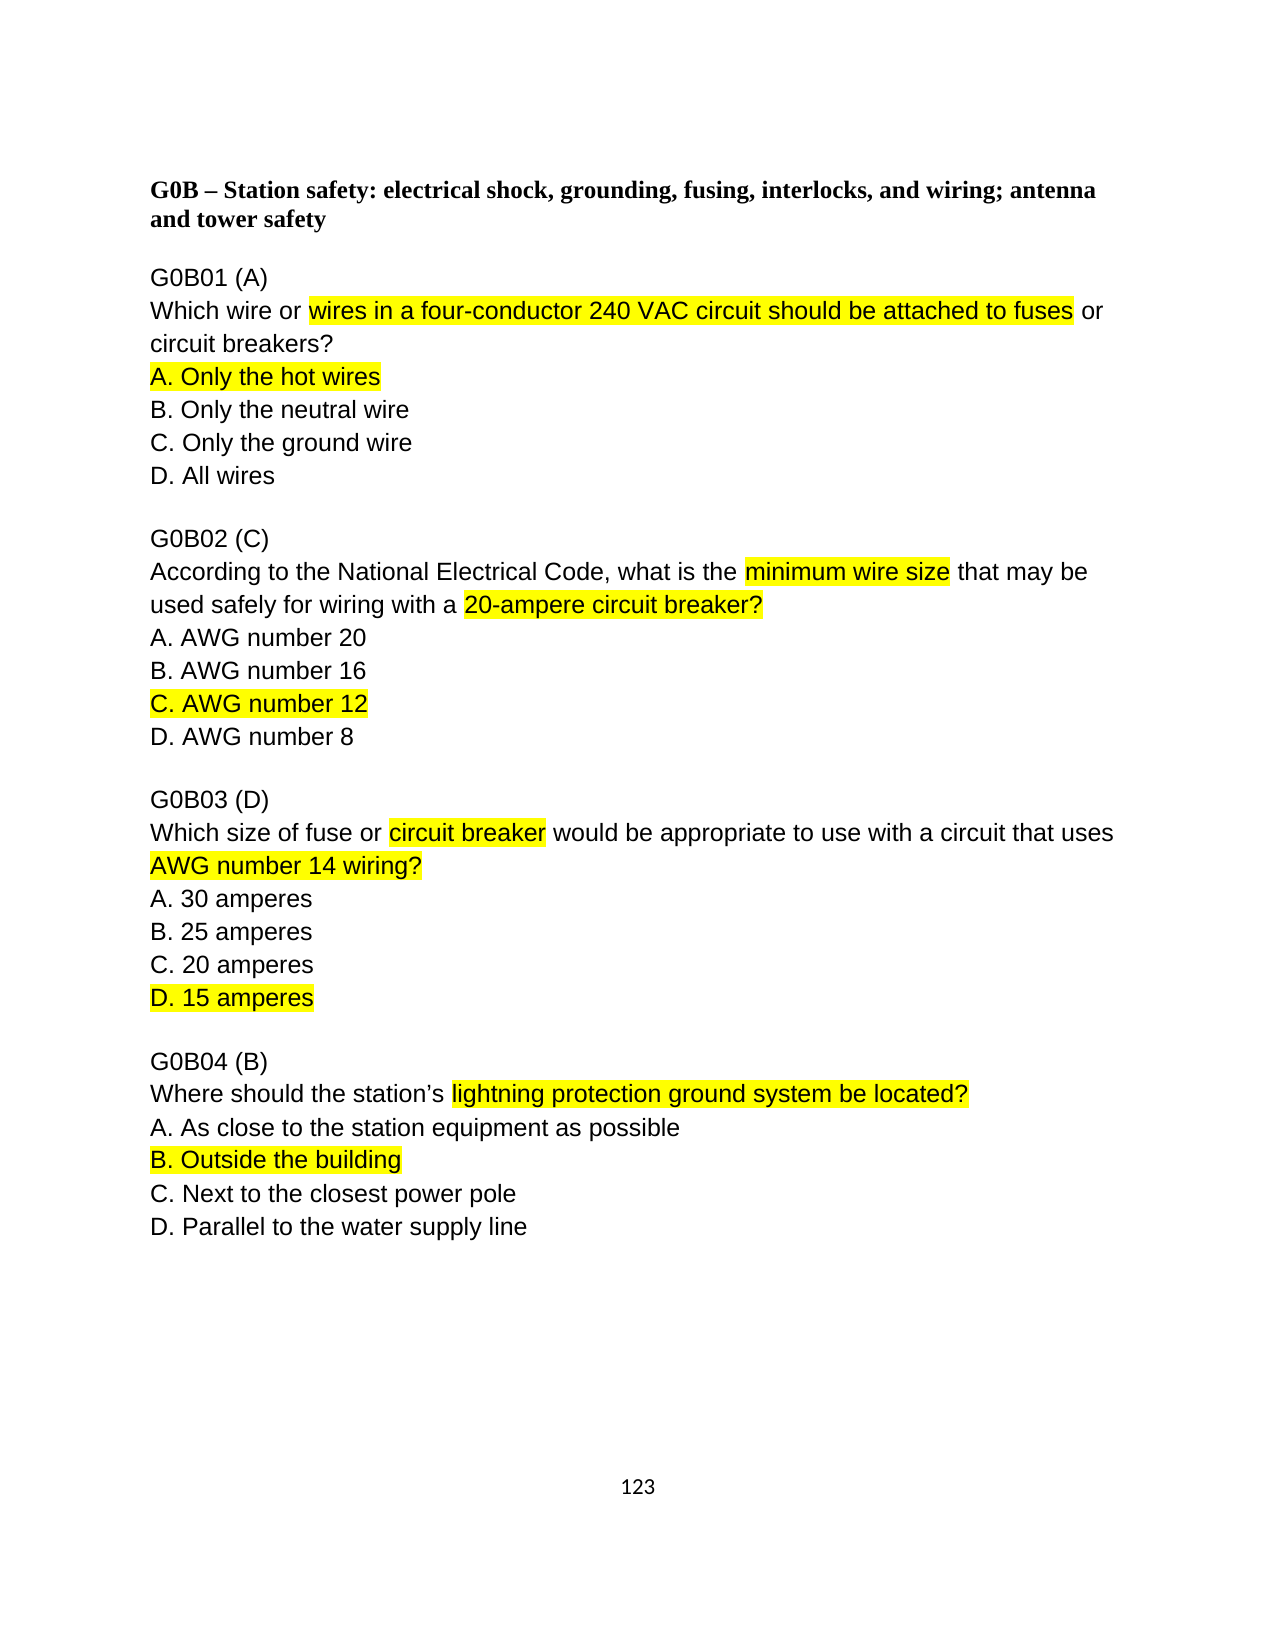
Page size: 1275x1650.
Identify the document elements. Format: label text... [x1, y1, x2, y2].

text G0B01 (A) Which wire or wires in a four-conductor 240 VAC circuit should be attached to fuses or circuit breakers? A. Only the hot wires B. Only the neutral wire C. Only the ground wire D. All wires [150, 263, 1125, 490]
text G0B03 (D) Which size of fuse or circuit breaker would be appropriate to use with a circuit that uses AWG number 14 wiring? A. 30 amperes B. 25 amperes C. 20 amperes D. 15 amperes [150, 785, 1125, 1012]
subtitle G0B – Station safety: electrical shock, grounding, fusing, interlocks, and wiring; antenna and tower safety [150, 176, 1125, 233]
text G0B04 (B) Where should the station’s lightning protection ground system be located? A. As close to the station equipment as possible B. Outside the building C. Next to the closest power pole D. Parallel to the water supply line [150, 1046, 1125, 1240]
text G0B02 (C) According to the National Electrical Code, what is the minimum wire size that may be used safely for wiring with a 20-ampere circuit breaker? A. AWG number 20 B. AWG number 16 C. AWG number 12 D. AWG number 8 [150, 524, 1125, 751]
